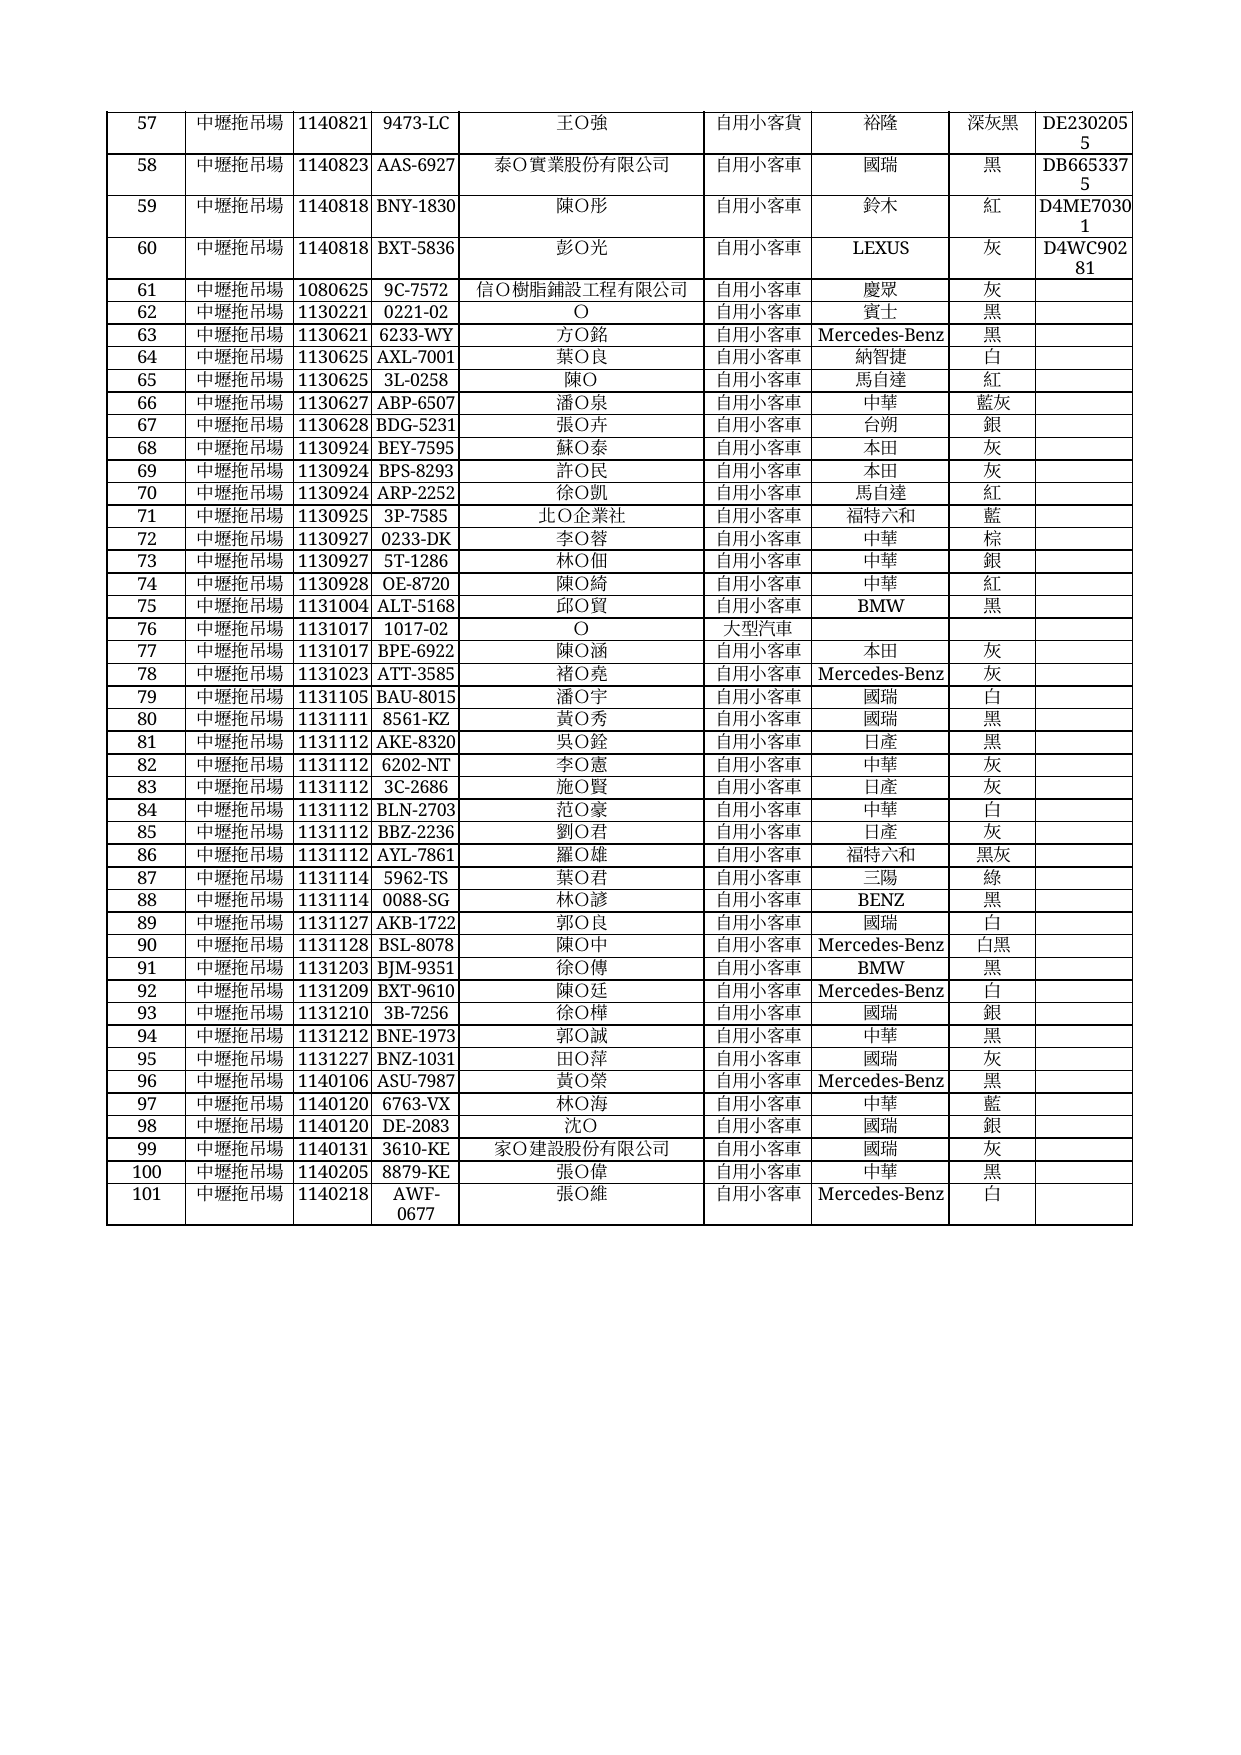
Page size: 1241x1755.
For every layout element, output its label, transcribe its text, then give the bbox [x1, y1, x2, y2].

table_cell BNZ-1031 [372, 1048, 458, 1069]
table_cell 藍灰 [950, 393, 1035, 414]
table_cell 白 [950, 687, 1035, 708]
table_cell BENZ [812, 890, 948, 911]
table_cell [1036, 641, 1132, 662]
table_cell [1036, 415, 1132, 436]
table_cell [1036, 913, 1132, 934]
table_cell 1140205 [294, 1162, 371, 1182]
table_cell 林Ｏ佃 [460, 551, 703, 572]
table_cell 白黑 [950, 935, 1035, 956]
table_cell 中壢拖吊場 [186, 845, 293, 866]
table_cell 中壢拖吊場 [186, 641, 293, 662]
table_cell [1036, 868, 1132, 888]
table_cell 彭Ｏ光 [460, 238, 703, 278]
table_cell 灰 [950, 755, 1035, 776]
table_cell [1036, 393, 1132, 414]
table_cell 黑 [950, 596, 1035, 617]
table_cell [1036, 777, 1132, 798]
table_cell 張Ｏ卉 [460, 415, 703, 436]
table_cell [1036, 347, 1132, 368]
table_cell 三陽 [812, 868, 948, 888]
table_cell 自用小客車 [705, 845, 811, 866]
table_cell 張Ｏ維 [460, 1184, 703, 1224]
table_cell 83 [108, 777, 185, 798]
table_cell 劉Ｏ君 [460, 822, 703, 843]
table_cell 白 [950, 1184, 1035, 1224]
table_cell 自用小客車 [705, 1162, 811, 1182]
table_cell 自用小客車 [705, 347, 811, 368]
table_cell 黑 [950, 325, 1035, 346]
table_cell 本田 [812, 641, 948, 662]
table_cell DE-2083 [372, 1116, 458, 1137]
table_cell 灰 [950, 1139, 1035, 1160]
table_cell [1036, 596, 1132, 617]
table_cell 1131017 [294, 619, 371, 640]
table_cell 中壢拖吊場 [186, 280, 293, 301]
table_cell [1036, 1094, 1132, 1115]
table_cell 白 [950, 913, 1035, 934]
table_cell 徐Ｏ傳 [460, 958, 703, 979]
table_cell [1036, 551, 1132, 572]
table_cell 紅 [950, 196, 1035, 236]
table_cell 葉Ｏ君 [460, 868, 703, 888]
table_cell 1131105 [294, 687, 371, 708]
table_cell 李Ｏ蓉 [460, 528, 703, 549]
table_cell 自用小客車 [705, 755, 811, 776]
table_cell Mercedes-Benz [812, 664, 948, 685]
table_cell ALT-5168 [372, 596, 458, 617]
table_cell 中壢拖吊場 [186, 777, 293, 798]
table_cell 本田 [812, 461, 948, 482]
table_cell 97 [108, 1094, 185, 1115]
table_cell 自用小客車 [705, 506, 811, 527]
table_cell 0233-DK [372, 528, 458, 549]
table_cell 1140106 [294, 1071, 371, 1092]
table_cell 59 [108, 196, 185, 236]
table_cell 0221-02 [372, 302, 458, 323]
table_cell 89 [108, 913, 185, 934]
table_cell AKE-8320 [372, 732, 458, 753]
table_cell 許Ｏ民 [460, 461, 703, 482]
table_cell 蘇Ｏ泰 [460, 438, 703, 459]
table_cell 自用小客車 [705, 800, 811, 821]
table_cell 中華 [812, 1162, 948, 1182]
table_cell 1131112 [294, 732, 371, 753]
table_cell 92 [108, 981, 185, 1002]
table_cell 黑 [950, 890, 1035, 911]
table_cell 馬自達 [812, 370, 948, 391]
table_cell 69 [108, 461, 185, 482]
table_cell 中壢拖吊場 [186, 958, 293, 979]
table_header 自用小客貨 [705, 113, 811, 153]
table_cell 中壢拖吊場 [186, 1162, 293, 1182]
table_cell 中壢拖吊場 [186, 528, 293, 549]
table_cell 國瑞 [812, 1116, 948, 1137]
table_cell [1036, 1048, 1132, 1069]
table_cell 63 [108, 325, 185, 346]
table_cell 中壢拖吊場 [186, 1094, 293, 1115]
table_cell 3C-2686 [372, 777, 458, 798]
table_cell 1140120 [294, 1116, 371, 1137]
table_cell 黑 [950, 302, 1035, 323]
table_cell [1036, 709, 1132, 730]
table_cell 自用小客車 [705, 664, 811, 685]
table_cell 中壢拖吊場 [186, 325, 293, 346]
table_cell 自用小客車 [705, 325, 811, 346]
table_cell 張Ｏ偉 [460, 1162, 703, 1182]
table_cell 0088-SG [372, 890, 458, 911]
table_cell 1131128 [294, 935, 371, 956]
table_cell BXT-9610 [372, 981, 458, 1002]
table_cell BNE-1973 [372, 1026, 458, 1047]
table_cell 自用小客車 [705, 1184, 811, 1224]
table_cell 1131112 [294, 800, 371, 821]
table_cell Ｏ [460, 619, 703, 640]
table_cell [1036, 483, 1132, 504]
table_cell 國瑞 [812, 913, 948, 934]
table_cell 1131114 [294, 868, 371, 888]
table_cell 自用小客車 [705, 415, 811, 436]
table_cell 自用小客車 [705, 438, 811, 459]
table_cell 70 [108, 483, 185, 504]
table_cell 信Ｏ樹脂鋪設工程有限公司 [460, 280, 703, 301]
table_cell 徐Ｏ樺 [460, 1003, 703, 1024]
table_cell 自用小客車 [705, 461, 811, 482]
table_cell BSL-8078 [372, 935, 458, 956]
table_cell 中壢拖吊場 [186, 709, 293, 730]
table_cell 中華 [812, 755, 948, 776]
table_cell 藍 [950, 506, 1035, 527]
table_cell 93 [108, 1003, 185, 1024]
table_cell 中壢拖吊場 [186, 1071, 293, 1092]
table_cell 68 [108, 438, 185, 459]
table_cell 中壢拖吊場 [186, 574, 293, 594]
table_cell 中壢拖吊場 [186, 1048, 293, 1069]
table_cell 73 [108, 551, 185, 572]
table_cell 66 [108, 393, 185, 414]
table_cell 北Ｏ企業社 [460, 506, 703, 527]
table_header 深灰黑 [950, 113, 1035, 153]
table_cell 中華 [812, 800, 948, 821]
table_cell [1036, 732, 1132, 753]
table_cell Mercedes-Benz [812, 1184, 948, 1224]
table_cell 中壢拖吊場 [186, 1116, 293, 1137]
table_cell 1130924 [294, 438, 371, 459]
table_cell 1131112 [294, 822, 371, 843]
table_cell 自用小客車 [705, 1003, 811, 1024]
table_cell 61 [108, 280, 185, 301]
table_cell 灰 [950, 461, 1035, 482]
table_cell 自用小客車 [705, 483, 811, 504]
table_cell 91 [108, 958, 185, 979]
table_cell 自用小客車 [705, 868, 811, 888]
table_cell 自用小客車 [705, 302, 811, 323]
table_cell 6233-WY [372, 325, 458, 346]
table_cell 藍 [950, 1094, 1035, 1115]
table_cell [1036, 1184, 1132, 1224]
table_cell 日產 [812, 732, 948, 753]
table_cell BMW [812, 596, 948, 617]
table_cell 5T-1286 [372, 551, 458, 572]
table_cell 黑 [950, 1071, 1035, 1092]
table_cell 中華 [812, 1094, 948, 1115]
table_cell 79 [108, 687, 185, 708]
table_cell 8561-KZ [372, 709, 458, 730]
table_cell 自用小客車 [705, 1094, 811, 1115]
table_cell 5962-TS [372, 868, 458, 888]
table_cell 中華 [812, 1026, 948, 1047]
table_cell 1130221 [294, 302, 371, 323]
table_cell [1036, 619, 1132, 640]
table_cell 9C-7572 [372, 280, 458, 301]
table_cell 葉Ｏ良 [460, 347, 703, 368]
table_cell [1036, 506, 1132, 527]
table_cell 白 [950, 347, 1035, 368]
table_cell 76 [108, 619, 185, 640]
table_cell 陳Ｏ涵 [460, 641, 703, 662]
table_cell 自用小客車 [705, 935, 811, 956]
table_cell 田Ｏ萍 [460, 1048, 703, 1069]
table_cell 67 [108, 415, 185, 436]
table_cell 1131203 [294, 958, 371, 979]
table_cell 吳Ｏ銓 [460, 732, 703, 753]
table_cell 98 [108, 1116, 185, 1137]
table_cell 62 [108, 302, 185, 323]
table_cell 90 [108, 935, 185, 956]
table_cell [1036, 280, 1132, 301]
table_cell [1036, 890, 1132, 911]
table_cell 陳Ｏ中 [460, 935, 703, 956]
table_cell 96 [108, 1071, 185, 1092]
table_cell 銀 [950, 1003, 1035, 1024]
table_cell 黃Ｏ榮 [460, 1071, 703, 1092]
table_cell 灰 [950, 641, 1035, 662]
table_cell 自用小客車 [705, 709, 811, 730]
table_cell 1080625 [294, 280, 371, 301]
table_cell 紅 [950, 483, 1035, 504]
table_cell 94 [108, 1026, 185, 1047]
table_cell 78 [108, 664, 185, 685]
table_cell 1130625 [294, 370, 371, 391]
table_cell BPS-8293 [372, 461, 458, 482]
table_cell 1131227 [294, 1048, 371, 1069]
table_cell 國瑞 [812, 687, 948, 708]
table_cell 自用小客車 [705, 1116, 811, 1137]
table_cell 自用小客車 [705, 1139, 811, 1160]
table_cell 中華 [812, 551, 948, 572]
table_cell AXL-7001 [372, 347, 458, 368]
table_cell BJM-9351 [372, 958, 458, 979]
table_cell 自用小客車 [705, 596, 811, 617]
table_cell 中壢拖吊場 [186, 935, 293, 956]
table_cell 1130927 [294, 528, 371, 549]
table_cell Ｏ [460, 302, 703, 323]
table_cell 1131112 [294, 755, 371, 776]
table_cell 自用小客車 [705, 393, 811, 414]
table_cell 中壢拖吊場 [186, 1003, 293, 1024]
table_cell 自用小客車 [705, 574, 811, 594]
table_header DE2302055 [1036, 113, 1132, 153]
table_cell [1036, 800, 1132, 821]
table_cell Mercedes-Benz [812, 935, 948, 956]
table_cell 中壢拖吊場 [186, 890, 293, 911]
table_cell 邱Ｏ貿 [460, 596, 703, 617]
table_cell 灰 [950, 438, 1035, 459]
table_cell 中壢拖吊場 [186, 302, 293, 323]
table_cell [1036, 1116, 1132, 1137]
table_cell 中華 [812, 393, 948, 414]
table_cell 灰 [950, 664, 1035, 685]
table_cell 中壢拖吊場 [186, 800, 293, 821]
table_cell 黑 [950, 1162, 1035, 1182]
table_cell 58 [108, 155, 185, 195]
table_cell 85 [108, 822, 185, 843]
table_cell 87 [108, 868, 185, 888]
table_cell 林Ｏ海 [460, 1094, 703, 1115]
table_cell 賓士 [812, 302, 948, 323]
table_header 裕隆 [812, 113, 948, 153]
table_cell 黑 [950, 958, 1035, 979]
table_cell 1140218 [294, 1184, 371, 1224]
table_cell 中壢拖吊場 [186, 551, 293, 572]
table_cell 1130621 [294, 325, 371, 346]
table_header 1140821 [294, 113, 371, 153]
table_cell 泰Ｏ實業股份有限公司 [460, 155, 703, 195]
table_cell 陳Ｏ廷 [460, 981, 703, 1002]
table_cell 77 [108, 641, 185, 662]
table_cell 中壢拖吊場 [186, 483, 293, 504]
table_cell 陳Ｏ彤 [460, 196, 703, 236]
table_cell 中壢拖吊場 [186, 1026, 293, 1047]
table_cell 自用小客車 [705, 551, 811, 572]
table_cell 中壢拖吊場 [186, 438, 293, 459]
table_cell 林Ｏ諺 [460, 890, 703, 911]
table_cell 99 [108, 1139, 185, 1160]
table_cell 中壢拖吊場 [186, 1184, 293, 1224]
table_cell 黑 [950, 1026, 1035, 1047]
table_cell 1140818 [294, 238, 371, 278]
table_cell 范Ｏ豪 [460, 800, 703, 821]
table_cell 中壢拖吊場 [186, 619, 293, 640]
table_cell 中壢拖吊場 [186, 913, 293, 934]
table_cell AWF-0677 [372, 1184, 458, 1224]
table_cell [950, 619, 1035, 640]
table_cell 中壢拖吊場 [186, 755, 293, 776]
table_cell 白 [950, 981, 1035, 1002]
table_cell 沈Ｏ [460, 1116, 703, 1137]
table_cell [1036, 845, 1132, 866]
table_cell 3610-KE [372, 1139, 458, 1160]
table_cell 灰 [950, 238, 1035, 278]
table_cell 101 [108, 1184, 185, 1224]
table_cell [1036, 687, 1132, 708]
table_cell 72 [108, 528, 185, 549]
table_cell 1130628 [294, 415, 371, 436]
table_cell D4WC90281 [1036, 238, 1132, 278]
table_cell 中壢拖吊場 [186, 155, 293, 195]
table_cell 綠 [950, 868, 1035, 888]
table_cell 方Ｏ銘 [460, 325, 703, 346]
table_cell AKB-1722 [372, 913, 458, 934]
table_cell 大型汽車 [705, 619, 811, 640]
table_cell 自用小客車 [705, 155, 811, 195]
table_cell 黃Ｏ秀 [460, 709, 703, 730]
table_cell 100 [108, 1162, 185, 1182]
table_cell 銀 [950, 415, 1035, 436]
table_cell 1130928 [294, 574, 371, 594]
table_cell 中壢拖吊場 [186, 506, 293, 527]
table_cell [1036, 574, 1132, 594]
table_cell 6763-VX [372, 1094, 458, 1115]
table_cell 日產 [812, 822, 948, 843]
table_cell 潘Ｏ宇 [460, 687, 703, 708]
table_cell ATT-3585 [372, 664, 458, 685]
table_cell 自用小客車 [705, 981, 811, 1002]
table_cell 中壢拖吊場 [186, 687, 293, 708]
table_cell 家Ｏ建設股份有限公司 [460, 1139, 703, 1160]
table_cell 郭Ｏ誠 [460, 1026, 703, 1047]
table_cell [1036, 370, 1132, 391]
table_cell 1140823 [294, 155, 371, 195]
table_cell 日產 [812, 777, 948, 798]
table_cell 灰 [950, 280, 1035, 301]
table_cell 1131209 [294, 981, 371, 1002]
table_cell 黑灰 [950, 845, 1035, 866]
table_cell 中壢拖吊場 [186, 981, 293, 1002]
table_cell 3P-7585 [372, 506, 458, 527]
table_cell 自用小客車 [705, 280, 811, 301]
table_cell 中壢拖吊場 [186, 370, 293, 391]
table_cell LEXUS [812, 238, 948, 278]
table_cell 灰 [950, 822, 1035, 843]
table_cell 白 [950, 800, 1035, 821]
table_cell 84 [108, 800, 185, 821]
table_cell [1036, 1071, 1132, 1092]
table_cell 自用小客車 [705, 1026, 811, 1047]
table_cell 1140120 [294, 1094, 371, 1115]
table_cell 1131114 [294, 890, 371, 911]
table_cell 國瑞 [812, 709, 948, 730]
table_cell [1036, 755, 1132, 776]
table_cell 羅Ｏ雄 [460, 845, 703, 866]
table_cell BMW [812, 958, 948, 979]
table_cell [1036, 302, 1132, 323]
table_cell D4ME70301 [1036, 196, 1132, 236]
table_cell 81 [108, 732, 185, 753]
table_cell 95 [108, 1048, 185, 1069]
table_cell 3L-0258 [372, 370, 458, 391]
table_cell 灰 [950, 777, 1035, 798]
table_cell 1130627 [294, 393, 371, 414]
table_header 中壢拖吊場 [186, 113, 293, 153]
table_cell ARP-2252 [372, 483, 458, 504]
table_cell 國瑞 [812, 1048, 948, 1069]
table_cell [1036, 664, 1132, 685]
table_cell 1131210 [294, 1003, 371, 1024]
table_cell 黑 [950, 732, 1035, 753]
table_cell 60 [108, 238, 185, 278]
table_cell BLN-2703 [372, 800, 458, 821]
table_cell 8879-KE [372, 1162, 458, 1182]
table_cell BDG-5231 [372, 415, 458, 436]
table_cell 86 [108, 845, 185, 866]
table_cell [1036, 1003, 1132, 1024]
table_cell [1036, 461, 1132, 482]
table_cell 郭Ｏ良 [460, 913, 703, 934]
table_cell [1036, 935, 1132, 956]
table_cell 慶眾 [812, 280, 948, 301]
table_cell [812, 619, 948, 640]
table_cell [1036, 528, 1132, 549]
table_cell DB6653375 [1036, 155, 1132, 195]
table_cell 1131017 [294, 641, 371, 662]
table_cell 74 [108, 574, 185, 594]
table_cell 3B-7256 [372, 1003, 458, 1024]
table_cell 中壢拖吊場 [186, 196, 293, 236]
table_cell 納智捷 [812, 347, 948, 368]
table_cell 銀 [950, 551, 1035, 572]
table_cell 李Ｏ憲 [460, 755, 703, 776]
table_cell BXT-5836 [372, 238, 458, 278]
table_cell 自用小客車 [705, 890, 811, 911]
table_cell 1131127 [294, 913, 371, 934]
table_header 王Ｏ強 [460, 113, 703, 153]
table_cell 1131111 [294, 709, 371, 730]
table_cell 自用小客車 [705, 370, 811, 391]
table_cell 75 [108, 596, 185, 617]
table_cell OE-8720 [372, 574, 458, 594]
table_cell 71 [108, 506, 185, 527]
table_cell 中壢拖吊場 [186, 822, 293, 843]
table_cell 64 [108, 347, 185, 368]
table_cell 中壢拖吊場 [186, 238, 293, 278]
table_cell Mercedes-Benz [812, 1071, 948, 1092]
table_cell 1131112 [294, 777, 371, 798]
table_cell 中壢拖吊場 [186, 664, 293, 685]
table_cell AYL-7861 [372, 845, 458, 866]
table_cell 銀 [950, 1116, 1035, 1137]
table_cell 陳Ｏ綺 [460, 574, 703, 594]
table_cell 施Ｏ賢 [460, 777, 703, 798]
table_cell 1131004 [294, 596, 371, 617]
table_cell 灰 [950, 1048, 1035, 1069]
table_cell 中壢拖吊場 [186, 461, 293, 482]
table_cell 中壢拖吊場 [186, 393, 293, 414]
table_cell 1131112 [294, 845, 371, 866]
table_cell 中壢拖吊場 [186, 868, 293, 888]
table_cell 自用小客車 [705, 641, 811, 662]
table_cell [1036, 1139, 1132, 1160]
table_cell 中壢拖吊場 [186, 1139, 293, 1160]
table_cell 1131212 [294, 1026, 371, 1047]
table_cell 中華 [812, 528, 948, 549]
table_header 9473-LC [372, 113, 458, 153]
table_cell [1036, 1026, 1132, 1047]
table_cell 自用小客車 [705, 238, 811, 278]
table_cell 中壢拖吊場 [186, 732, 293, 753]
table_header 57 [108, 113, 185, 153]
table_cell 紅 [950, 574, 1035, 594]
table_cell 棕 [950, 528, 1035, 549]
table_cell 自用小客車 [705, 687, 811, 708]
table_cell 自用小客車 [705, 958, 811, 979]
table_cell 中壢拖吊場 [186, 415, 293, 436]
table_cell 1017-02 [372, 619, 458, 640]
table_cell BEY-7595 [372, 438, 458, 459]
table_cell 潘Ｏ泉 [460, 393, 703, 414]
table_cell [1036, 325, 1132, 346]
table_cell ASU-7987 [372, 1071, 458, 1092]
table_cell 6202-NT [372, 755, 458, 776]
table_cell 1130925 [294, 506, 371, 527]
table_cell 國瑞 [812, 155, 948, 195]
table_cell [1036, 1162, 1132, 1182]
table_cell 自用小客車 [705, 528, 811, 549]
table_cell 88 [108, 890, 185, 911]
table_cell 中壢拖吊場 [186, 347, 293, 368]
table_cell 1140818 [294, 196, 371, 236]
table_cell 徐Ｏ凱 [460, 483, 703, 504]
table_cell 1131023 [294, 664, 371, 685]
table_cell BNY-1830 [372, 196, 458, 236]
table_cell BPE-6922 [372, 641, 458, 662]
table_cell BBZ-2236 [372, 822, 458, 843]
table_cell 福特六和 [812, 845, 948, 866]
table_cell 褚Ｏ堯 [460, 664, 703, 685]
table_cell [1036, 958, 1132, 979]
table_cell 鈴木 [812, 196, 948, 236]
table_cell Mercedes-Benz [812, 325, 948, 346]
table_cell 自用小客車 [705, 913, 811, 934]
table_cell 紅 [950, 370, 1035, 391]
table_cell 中壢拖吊場 [186, 596, 293, 617]
table_cell 1130625 [294, 347, 371, 368]
table_cell 自用小客車 [705, 822, 811, 843]
table_cell 中華 [812, 574, 948, 594]
table_cell AAS-6927 [372, 155, 458, 195]
table_cell 台朔 [812, 415, 948, 436]
table_cell 1130927 [294, 551, 371, 572]
table_cell 黑 [950, 155, 1035, 195]
table_cell 1140131 [294, 1139, 371, 1160]
table_cell 自用小客車 [705, 196, 811, 236]
table_cell 陳Ｏ [460, 370, 703, 391]
table_cell 65 [108, 370, 185, 391]
table_cell 自用小客車 [705, 777, 811, 798]
table_cell 自用小客車 [705, 1048, 811, 1069]
table_cell 80 [108, 709, 185, 730]
table_cell 本田 [812, 438, 948, 459]
table_cell 福特六和 [812, 506, 948, 527]
table_cell ABP-6507 [372, 393, 458, 414]
table_cell 自用小客車 [705, 1071, 811, 1092]
table_cell [1036, 822, 1132, 843]
table_cell [1036, 981, 1132, 1002]
table_cell 82 [108, 755, 185, 776]
table_cell 1130924 [294, 461, 371, 482]
table_cell [1036, 438, 1132, 459]
table_cell 自用小客車 [705, 732, 811, 753]
table_cell 馬自達 [812, 483, 948, 504]
table_cell Mercedes-Benz [812, 981, 948, 1002]
table_cell 國瑞 [812, 1003, 948, 1024]
table_cell BAU-8015 [372, 687, 458, 708]
table_cell 1130924 [294, 483, 371, 504]
table_cell 國瑞 [812, 1139, 948, 1160]
table_cell 黑 [950, 709, 1035, 730]
